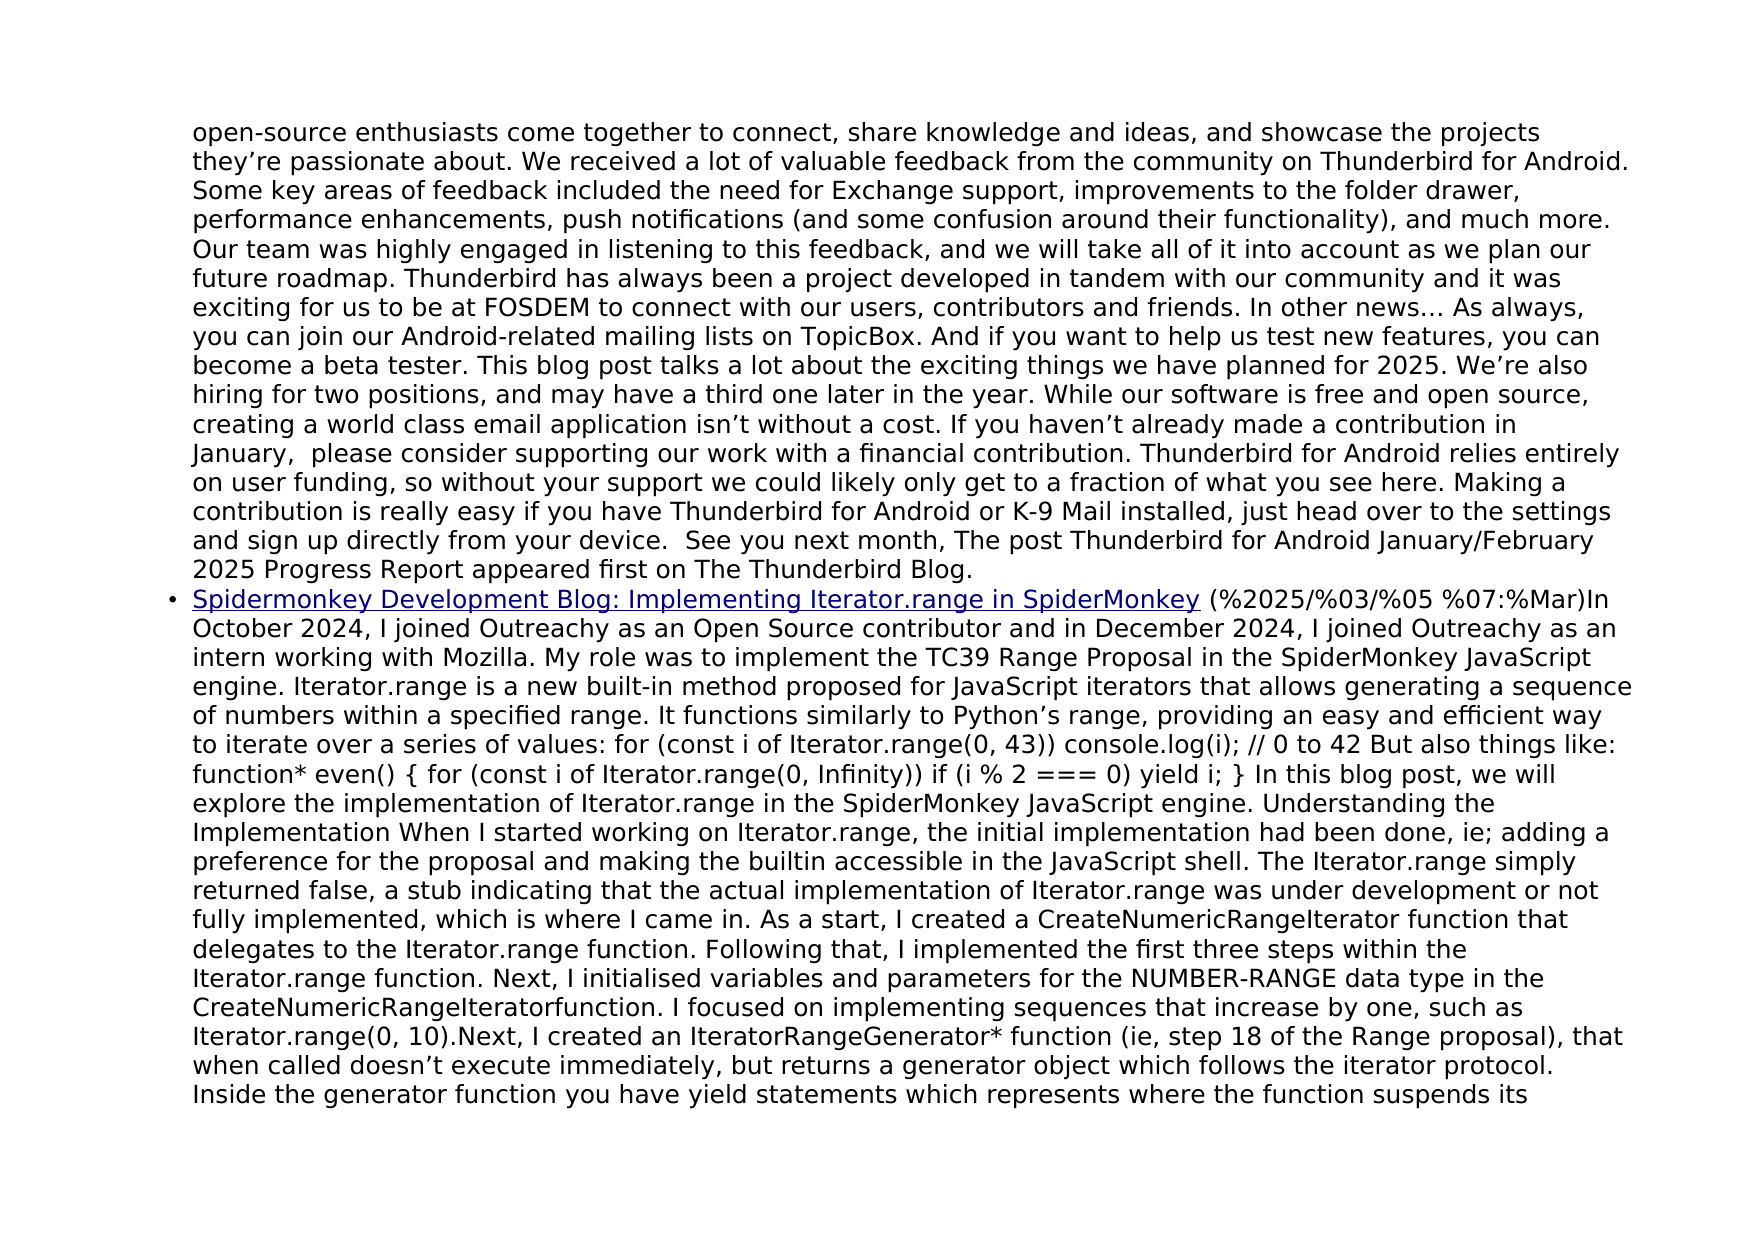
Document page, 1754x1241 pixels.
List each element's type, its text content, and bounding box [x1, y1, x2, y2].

list Spidermonkey Development Blog: Implementing Iterator.range in SpiderMonkey (%2025/%03/%05 %07:%Mar)In October 2024, I joined Outreachy as an Open Source contributor and in December 2024, I joined Outreachy as an intern working with Mozilla. My role was to implement the TC39 Range Proposal in the SpiderMonkey JavaScript engine. Iterator.range is a new built-in method proposed for JavaScript iterators that allows generating a sequence of numbers within a specified range. It functions similarly to Python’s range, providing an easy and efficient way to iterate over a series of values: for (const i of Iterator.range(0, 43)) console.log(i); // 0 to 42 But also things like: function* even() { for (const i of Iterator.range(0, Infinity)) if (i % 2 === 0) yield i; } In this blog post, we will explore the implementation of Iterator.range in the SpiderMonkey JavaScript engine. Understanding the Implementation When I started working on Iterator.range, the initial implementation had been done, ie; adding a preference for the proposal and making the builtin accessible in the JavaScript shell. The Iterator.range simply returned false, a stub indicating that the actual implementation of Iterator.range was under development or not fully implemented, which is where I came in. As a start, I created a CreateNumericRangeIterator function that delegates to the Iterator.range function. Following that, I implemented the first three steps within the Iterator.range function. Next, I initialised variables and parameters for the NUMBER-RANGE data type in the CreateNumericRangeIteratorfunction. I focused on implementing sequences that increase by one, such as Iterator.range(0, 10).Next, I created an IteratorRangeGenerator* function (ie, step 18 of the Range proposal), that when called doesn’t execute immediately, but returns a generator object which follows the iterator protocol. Inside the generator function you have yield statements which represents where the function suspends its [177, 585, 1636, 1110]
list open-source enthusiasts come together to connect, share knowledge and ideas, and showcase the projects they’re passionate about. We received a lot of valuable feedback from the community on Thunderbird for Android. Some key areas of feedback included the need for Exchange support, improvements to the folder drawer, performance enhancements, push notifications (and some confusion around their functionality), and much more. Our team was highly engaged in listening to this feedback, and we will take all of it into account as we plan our future roadmap. Thunderbird has always been a project developed in tandem with our community and it was exciting for us to be at FOSDEM to connect with our users, contributors and friends. In other news… As always, you can join our Android-related mailing lists on TopicBox. And if you want to help us test new features, you can become a beta tester. This blog post talks a lot about the exciting things we have planned for 2025. We’re also hiring for two positions, and may have a third one later in the year. While our software is free and open source, creating a world class email application isn’t without a cost. If you haven’t already made a contribution in January, please consider supporting our work with a financial contribution. Thunderbird for Android relies entirely on user funding, so without your support we could likely only get to a fraction of what you see here. Making a contribution is really easy if you have Thunderbird for Android or K-9 Mail installed, just head over to the settings and sign up directly from your device. See you next month, The post Thunderbird for Android January/February 2025 Progress Report appeared first on The Thunderbird Blog. [177, 118, 1636, 585]
